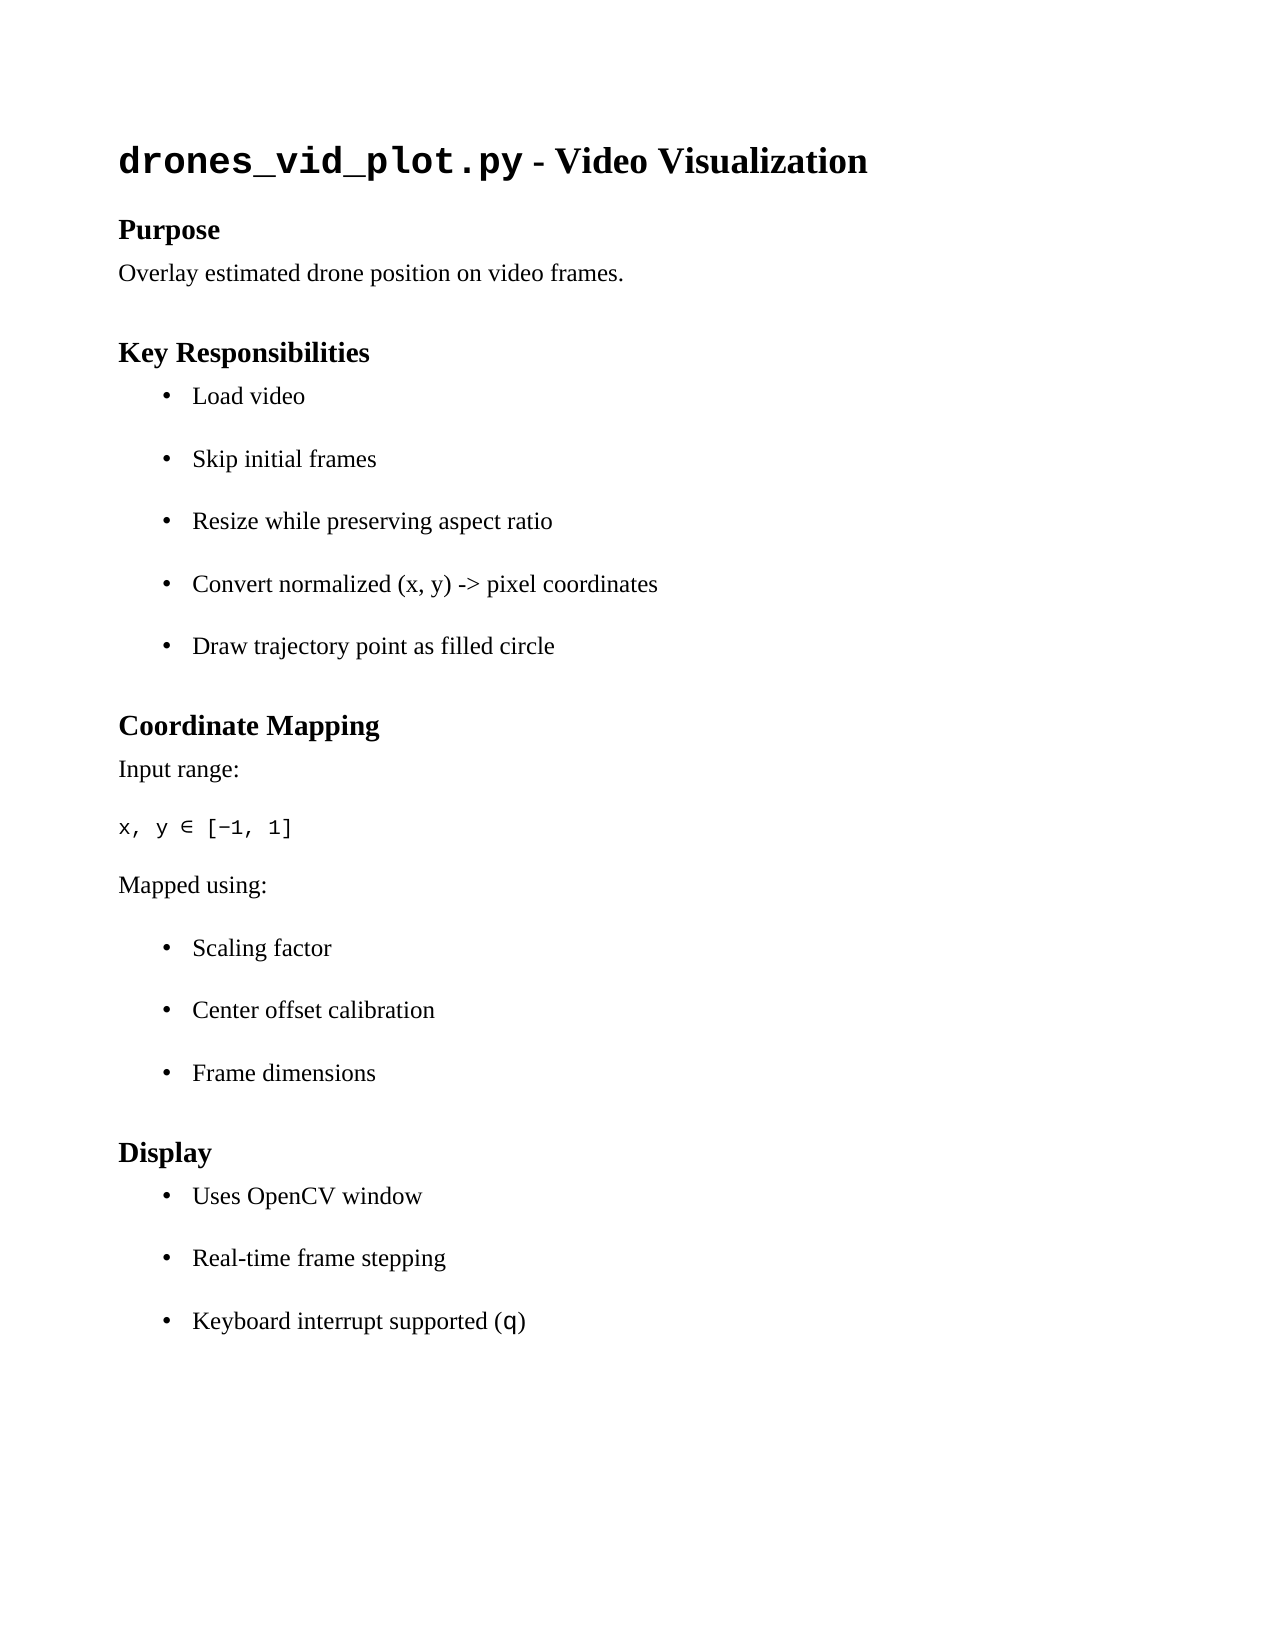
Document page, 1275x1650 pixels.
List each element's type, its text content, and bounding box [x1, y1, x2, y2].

text Overlay estimated drone position on video frames. [118, 258, 1157, 287]
text Mapped using: [118, 870, 1157, 899]
subtitle Purpose [118, 212, 1157, 246]
list Keyboard interrupt supported (q) [162, 1306, 1157, 1337]
list Frame dimensions [162, 1058, 1157, 1086]
list Convert normalized (x, y) -> pixel coordinates [162, 569, 1157, 598]
list Resize while preserving aspect ratio [162, 506, 1157, 535]
list Center offset calibration [162, 995, 1157, 1024]
list Real-time frame stepping [162, 1243, 1157, 1272]
subtitle Key Responsibilities [118, 335, 1157, 369]
list Draw trajectory point as filled circle [162, 631, 1157, 660]
subtitle Coordinate Mapping [118, 708, 1157, 742]
list Uses OpenCV window [162, 1181, 1157, 1209]
list Scaling factor [162, 933, 1157, 961]
subtitle Display [118, 1135, 1157, 1168]
text x, y ∈ [−1, 1] [118, 817, 1157, 841]
list Skip initial frames [162, 444, 1157, 473]
list Load video [162, 381, 1157, 410]
subtitle drones_vid_plot.py - Video Visualization [118, 139, 1157, 185]
text Input range: [118, 754, 1157, 783]
